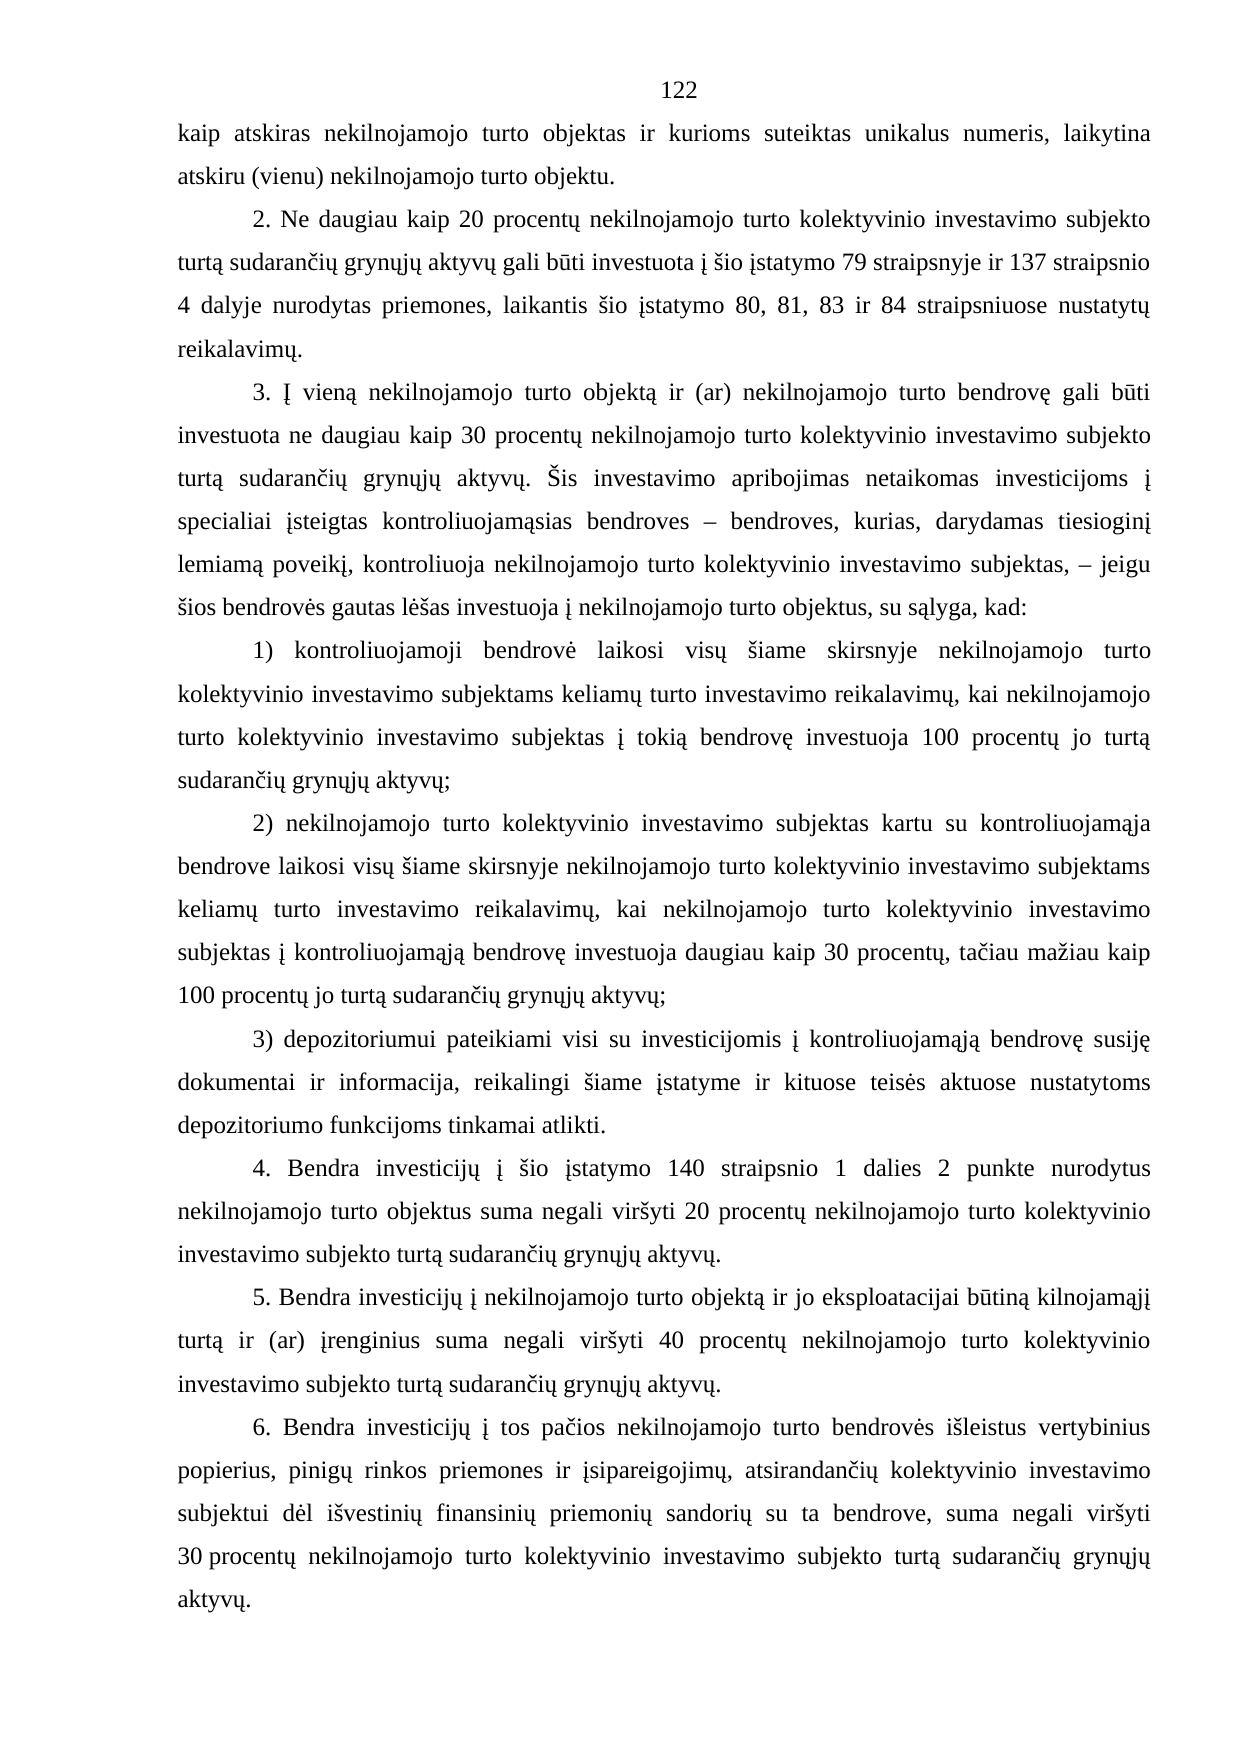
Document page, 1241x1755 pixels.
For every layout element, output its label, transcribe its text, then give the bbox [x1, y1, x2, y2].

text 5. Bendra investicijų į nekilnojamojo turto objektą ir jo eksploatacijai būtiną kilnojamąjį turtą ir (ar) įrenginius suma negali viršyti 40 procentų nekilnojamojo turto kolektyvinio investavimo subjekto turtą sudarančių grynųjų aktyvų. [177, 1282, 1152, 1397]
text 6. Bendra investicijų į tos pačios nekilnojamojo turto bendrovės išleistus vertybinius popierius, pinigų rinkos priemones ir įsipareigojimų, atsirandančių kolektyvinio investavimo subjektui dėl išvestinių finansinių priemonių sandorių su ta bendrove, suma negali viršyti 30 procentų nekilnojamojo turto kolektyvinio investavimo subjekto turtą sudarančių grynųjų aktyvų. [177, 1412, 1152, 1613]
text kaip atskiras nekilnojamojo turto objektas ir kurioms suteiktas unikalus numeris, laikytina atskiru (vienu) nekilnojamojo turto objektu. [177, 118, 1152, 190]
text 1) kontroliuojamoji bendrovė laikosi visų šiame skirsnyje nekilnojamojo turto kolektyvinio investavimo subjektams keliamų turto investavimo reikalavimų, kai nekilnojamojo turto kolektyvinio investavimo subjektas į tokią bendrovę investuoja 100 procentų jo turtą sudarančių grynųjų aktyvų; [177, 636, 1152, 794]
text 4. Bendra investicijų į šio įstatymo 140 straipsnio 1 dalies 2 punkte nurodytus nekilnojamojo turto objektus suma negali viršyti 20 procentų nekilnojamojo turto kolektyvinio investavimo subjekto turtą sudarančių grynųjų aktyvų. [177, 1153, 1152, 1268]
text 3. Į vieną nekilnojamojo turto objektą ir (ar) nekilnojamojo turto bendrovę gali būti investuota ne daugiau kaip 30 procentų nekilnojamojo turto kolektyvinio investavimo subjekto turtą sudarančių grynųjų aktyvų. Šis investavimo apribojimas netaikomas investicijoms į specialiai įsteigtas kontroliuojamąsias bendroves – bendroves, kurias, darydamas tiesioginį lemiamą poveikį, kontroliuoja nekilnojamojo turto kolektyvinio investavimo subjektas, – jeigu šios bendrovės gautas lėšas investuoja į nekilnojamojo turto objektus, su sąlyga, kad: [177, 377, 1152, 621]
text 2. Ne daugiau kaip 20 procentų nekilnojamojo turto kolektyvinio investavimo subjekto turtą sudarančių grynųjų aktyvų gali būti investuota į šio įstatymo 79 straipsnyje ir 137 straipsnio 4 dalyje nurodytas priemones, laikantis šio įstatymo 80, 81, 83 ir 84 straipsniuose nustatytų reikalavimų. [177, 204, 1152, 362]
text 2) nekilnojamojo turto kolektyvinio investavimo subjektas kartu su kontroliuojamąja bendrove laikosi visų šiame skirsnyje nekilnojamojo turto kolektyvinio investavimo subjektams keliamų turto investavimo reikalavimų, kai nekilnojamojo turto kolektyvinio investavimo subjektas į kontroliuojamąją bendrovę investuoja daugiau kaip 30 procentų, tačiau mažiau kaip 100 procentų jo turtą sudarančių grynųjų aktyvų; [177, 808, 1152, 1009]
text 3) depozitoriumui pateikiami visi su investicijomis į kontroliuojamąją bendrovę susiję dokumentai ir informacija, reikalingi šiame įstatyme ir kituose teisės aktuose nustatytoms depozitoriumo funkcijoms tinkamai atlikti. [177, 1024, 1152, 1139]
